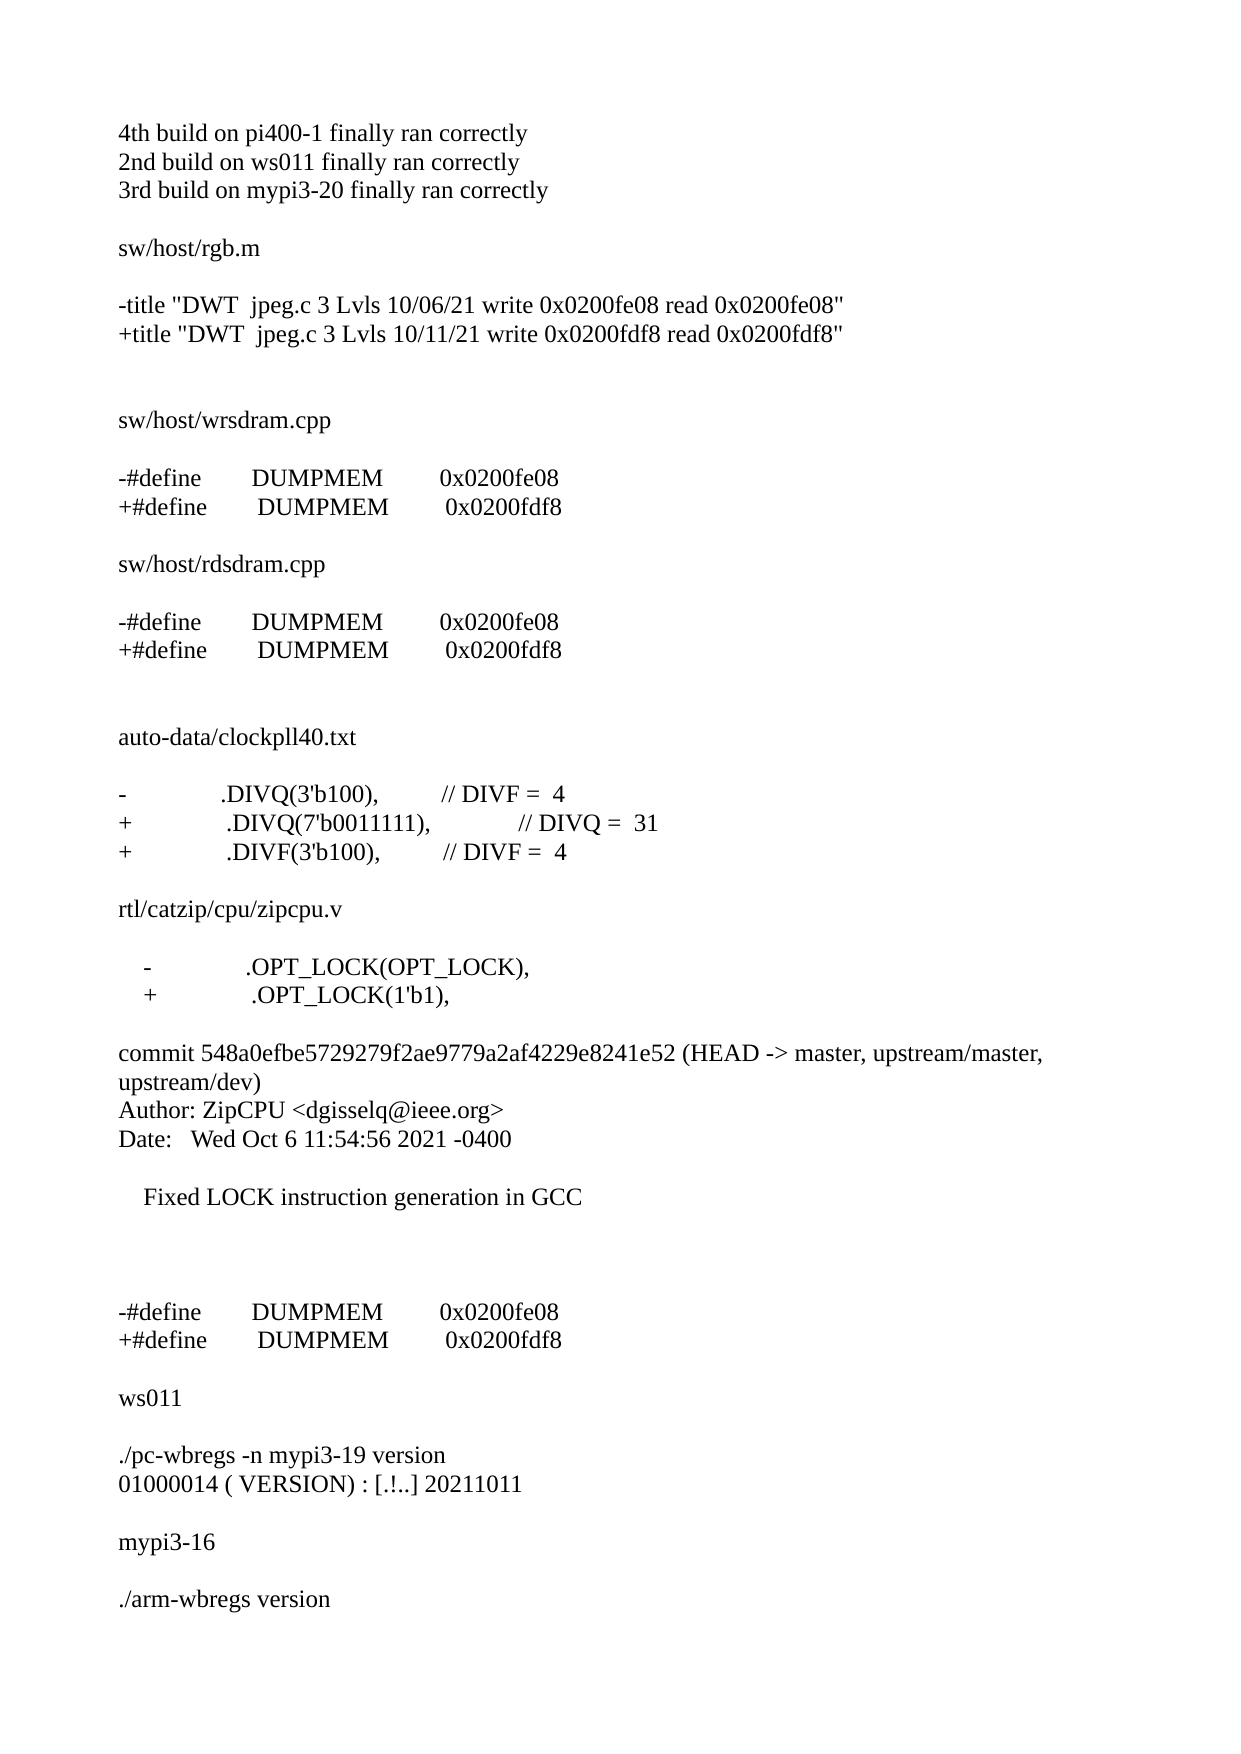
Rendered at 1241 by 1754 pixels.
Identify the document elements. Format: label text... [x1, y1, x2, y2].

text mypi3-16 [118, 1527, 1122, 1556]
text -title "DWT jpeg.c 3 Lvls 10/06/21 write 0x0200fe08 read 0x0200fe08" [118, 291, 1122, 319]
text 01000014 ( VERSION) : [.!..] 20211011 [118, 1469, 1122, 1498]
text 2nd build on ws011 finally ran correctly [118, 147, 1122, 176]
text +#define DUMPMEM 0x0200fdf8 [118, 636, 1122, 664]
text + .DIVQ(7'b0011111), // DIVQ = 31 [118, 808, 1122, 837]
text +#define DUMPMEM 0x0200fdf8 [118, 1326, 1122, 1354]
text +title "DWT jpeg.c 3 Lvls 10/11/21 write 0x0200fdf8 read 0x0200fdf8" [118, 319, 1122, 348]
text ws011 [118, 1383, 1122, 1412]
text -#define DUMPMEM 0x0200fe08 [118, 1297, 1122, 1326]
text commit 548a0efbe5729279f2ae9779a2af4229e8241e52 (HEAD -> master, upstream/master, upstream/dev) [118, 1038, 1122, 1096]
text Date: Wed Oct 6 11:54:56 2021 -0400 [118, 1124, 1122, 1153]
text rtl/catzip/cpu/zipcpu.v [118, 894, 1122, 923]
text 4th build on pi400-1 finally ran correctly [118, 118, 1122, 147]
text Fixed LOCK instruction generation in GCC [118, 1182, 1122, 1211]
text -#define DUMPMEM 0x0200fe08 [118, 463, 1122, 492]
text - .DIVQ(3'b100), // DIVF = 4 [118, 779, 1122, 808]
text auto-data/clockpll40.txt [118, 722, 1122, 751]
text sw/host/wrsdram.cpp [118, 406, 1122, 434]
text -#define DUMPMEM 0x0200fe08 [118, 607, 1122, 636]
text + .DIVF(3'b100), // DIVF = 4 [118, 837, 1122, 866]
text ./pc-wbregs -n mypi3-19 version [118, 1441, 1122, 1469]
text 3rd build on mypi3-20 finally ran correctly [118, 176, 1122, 204]
text sw/host/rdsdram.cpp [118, 549, 1122, 578]
text +#define DUMPMEM 0x0200fdf8 [118, 492, 1122, 521]
text Author: ZipCPU <dgisselq@ieee.org> [118, 1096, 1122, 1124]
text - .OPT_LOCK(OPT_LOCK), [118, 952, 1122, 981]
text ./arm-wbregs version [118, 1584, 1122, 1613]
text sw/host/rgb.m [118, 233, 1122, 262]
text + .OPT_LOCK(1'b1), [118, 981, 1122, 1009]
